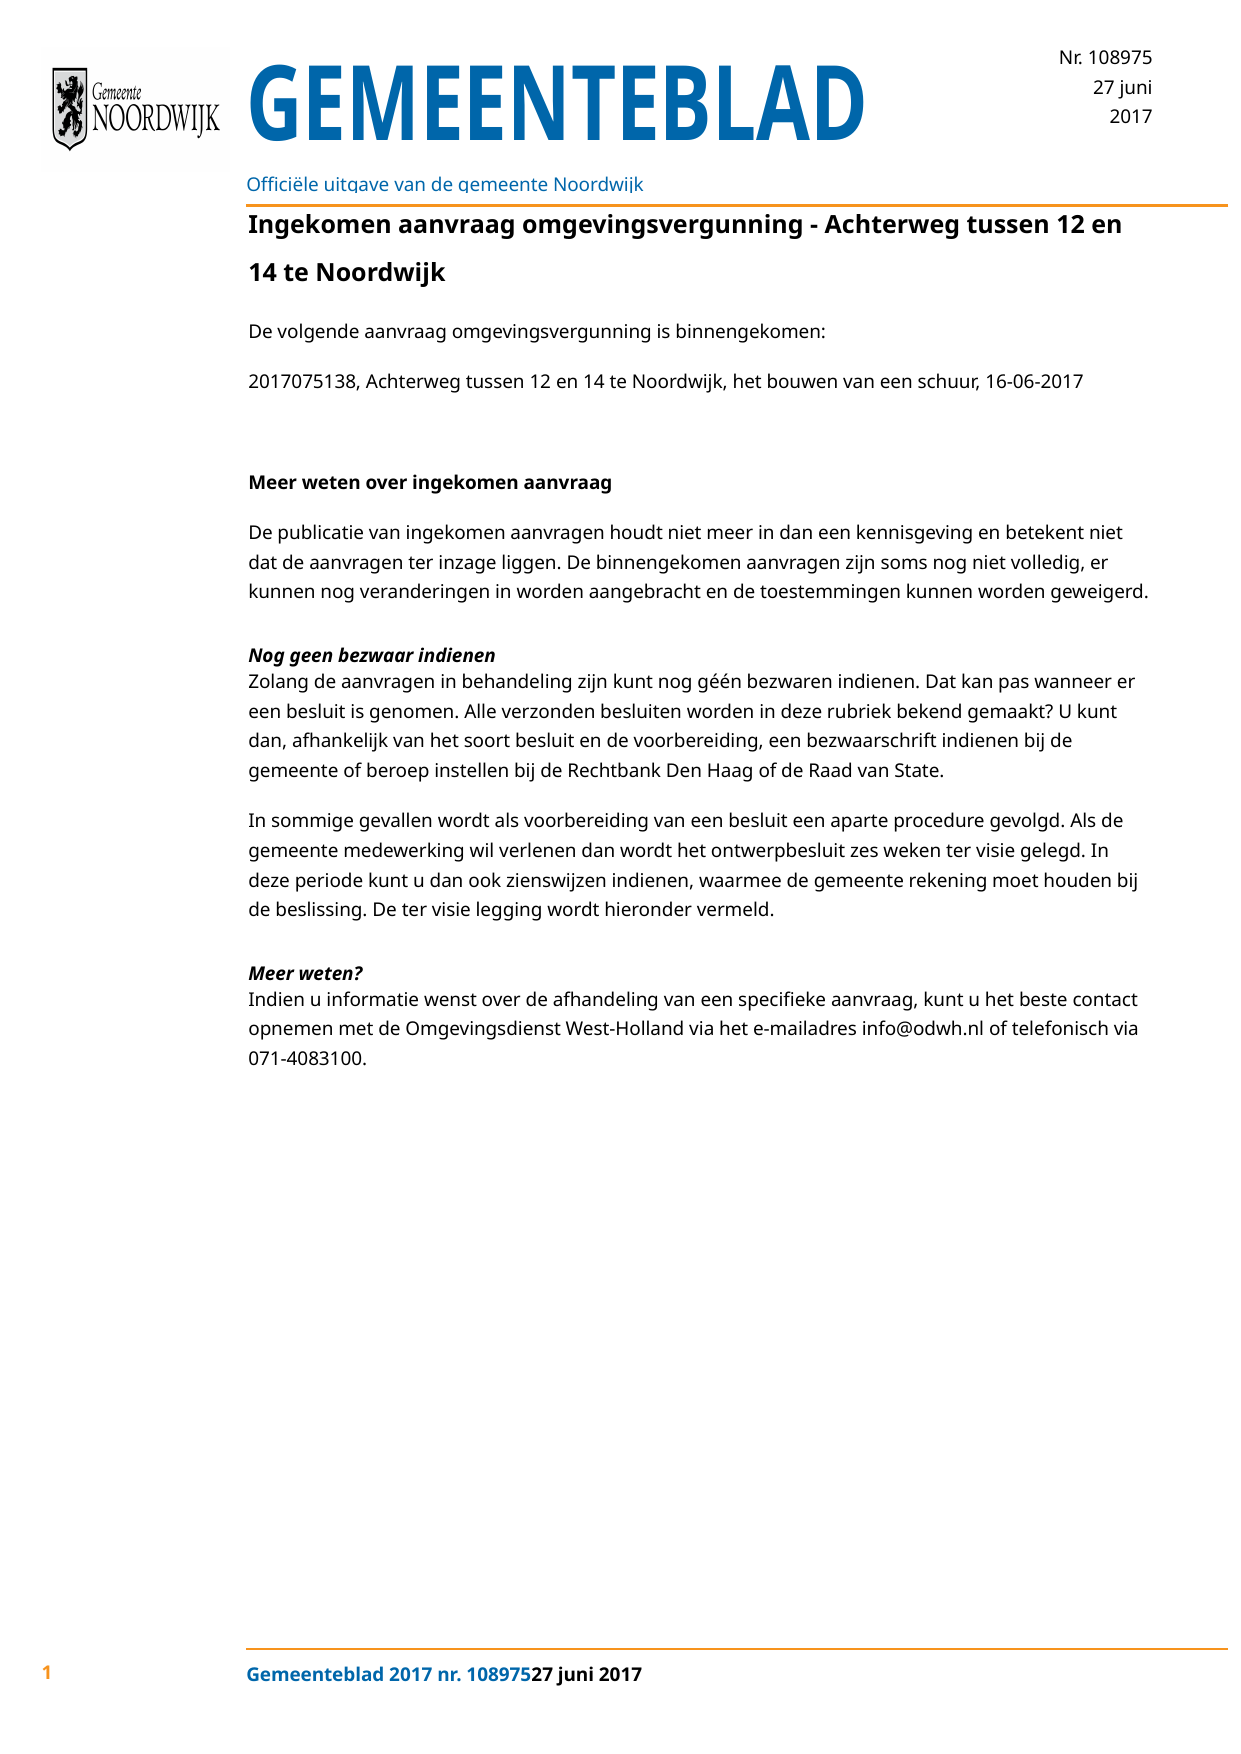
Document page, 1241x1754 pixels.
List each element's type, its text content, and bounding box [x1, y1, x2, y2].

picture [41, 47, 231, 172]
text Zolang de aanvragen in behandeling zijn kunt nog géén bezwaren indienen. Dat kan pas wanneer er een besluit is genomen. Alle verzonden besluiten worden in deze rubriek bekend gemaakt? U kunt dan, afhankelijk van het soort besluit en de voorbereiding, een bezwaarschrift indienen bij de gemeente of beroep instellen bij de Rechtbank Den Haag of de Raad van State. [248, 668, 1152, 783]
text De volgende aanvraag omgevingsvergunning is binnengekomen: [248, 318, 1152, 344]
text In sommige gevallen wordt als voorbereiding van een besluit een aparte procedure gevolgd. Als de gemeente medewerking wil verlenen dan wordt het ontwerpbesluit zes weken ter visie gelegd. In deze periode kunt u dan ook zienswijzen indienen, waarmee de gemeente rekening moet houden bij de beslissing. De ter visie legging wordt hieronder vermeld. [248, 808, 1152, 922]
text Nog geen bezwaar indienen [248, 643, 1152, 668]
text Meer weten? [248, 960, 1152, 986]
text De publicatie van ingekomen aanvragen houdt niet meer in dan een kennisgeving en betekent niet dat de aanvragen ter inzage liggen. De binnengekomen aanvragen zijn soms nog niet volledig, er kunnen nog veranderingen in worden aangebracht en de toestemmingen kunnen worden geweigerd. [248, 519, 1152, 604]
text Ingekomen aanvraag omgevingsvergunning - Achterweg tussen 12 en 14 te Noordwijk [248, 207, 1152, 288]
text Indien u informatie wenst over de afhandeling van een specifieke aanvraag, kunt u het beste contact opnemen met de Omgevingsdienst West-Holland via het e-mailadres info@odwh.nl of telefonisch via 071-4083100. [248, 986, 1152, 1071]
text 2017075138, Achterweg tussen 12 en 14 te Noordwijk, het bouwen van een schuur, 16-06-2017 [248, 368, 1152, 394]
text Meer weten over ingekomen aanvraag [248, 469, 1152, 495]
